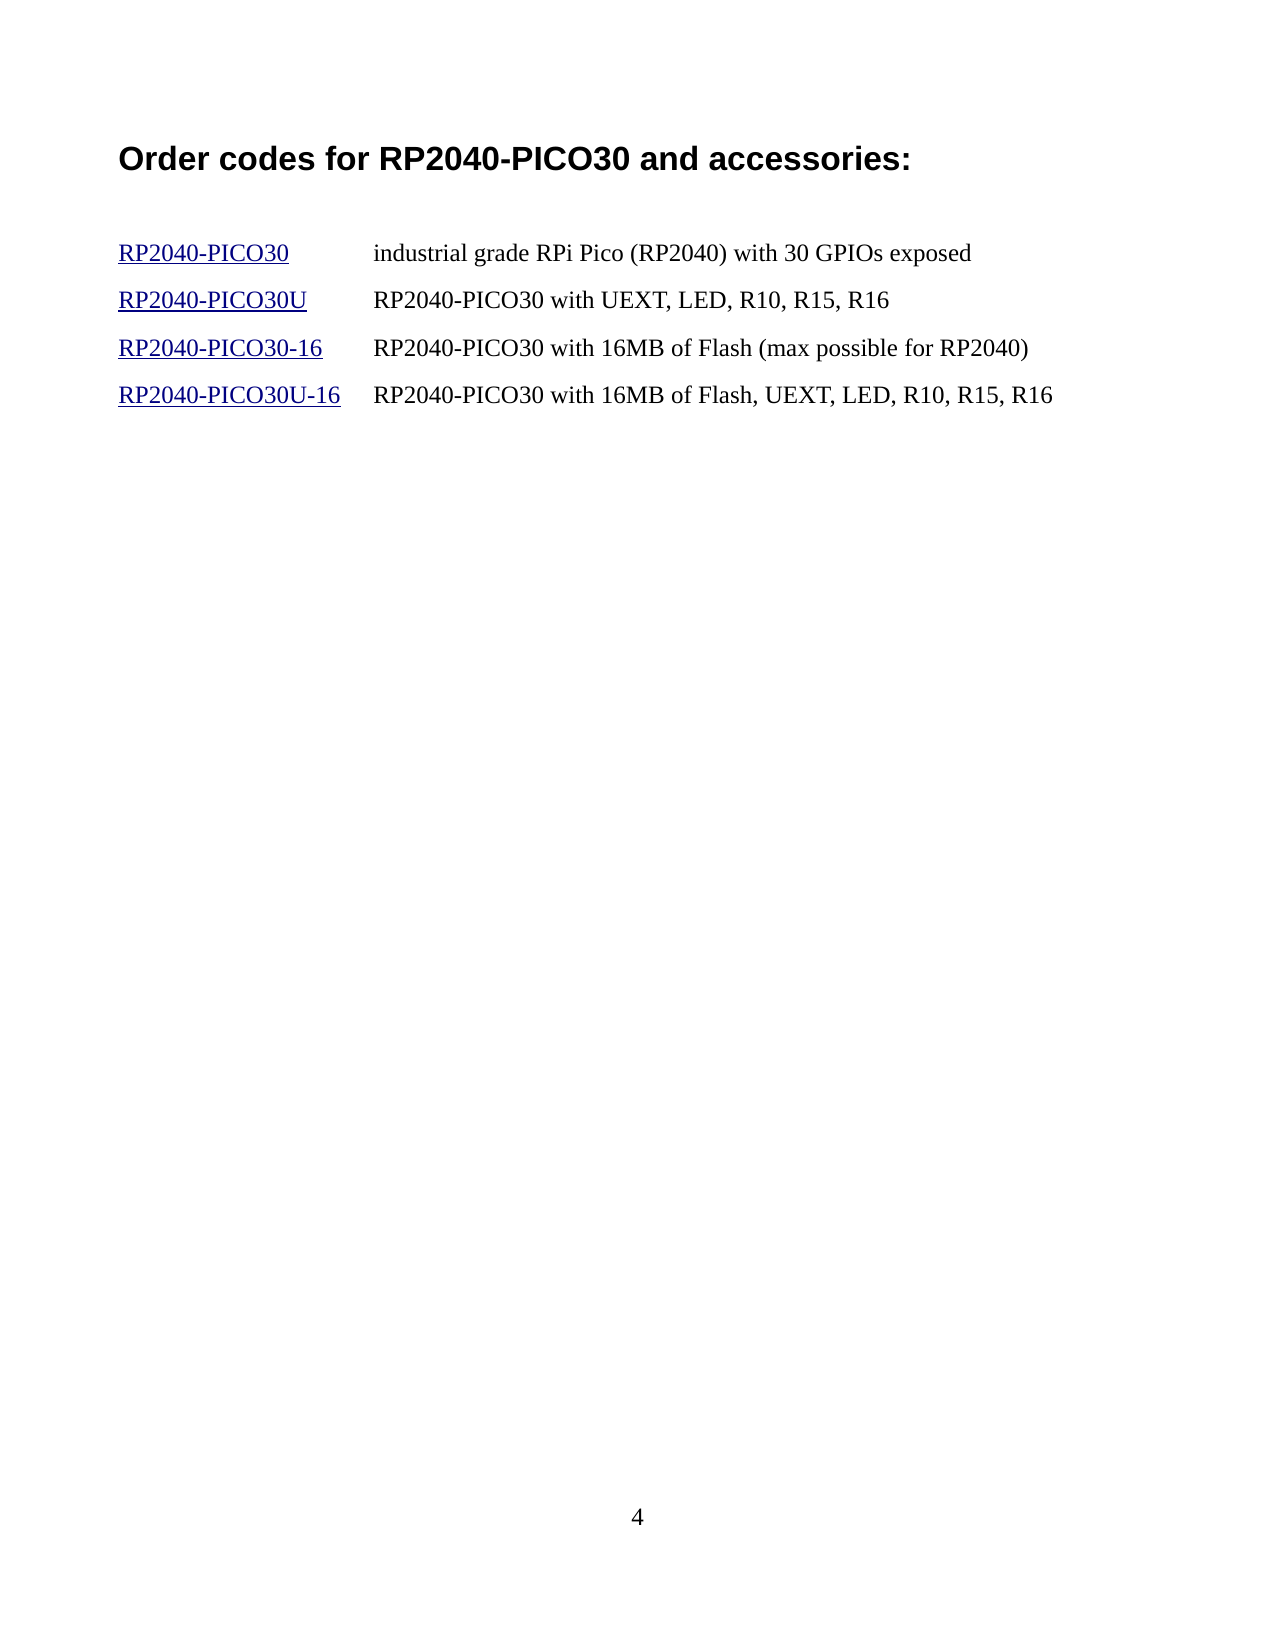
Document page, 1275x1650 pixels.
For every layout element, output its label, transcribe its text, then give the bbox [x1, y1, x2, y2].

text RP2040-PICO30-16 RP2040-PICO30 with 16MB of Flash (max possible for RP2040) [118, 333, 1157, 362]
text RP2040-PICO30U RP2040-PICO30 with UEXT, LED, R10, R15, R16 [118, 285, 1157, 314]
text RP2040-PICO30 industrial grade RPi Pico (RP2040) with 30 GPIOs exposed [118, 238, 1157, 266]
text RP2040-PICO30U-16 RP2040-PICO30 with 16MB of Flash, UEXT, LED, R10, R15, R16 [118, 381, 1157, 409]
subtitle Order codes for RP2040-PICO30 and accessories: [118, 139, 1157, 178]
